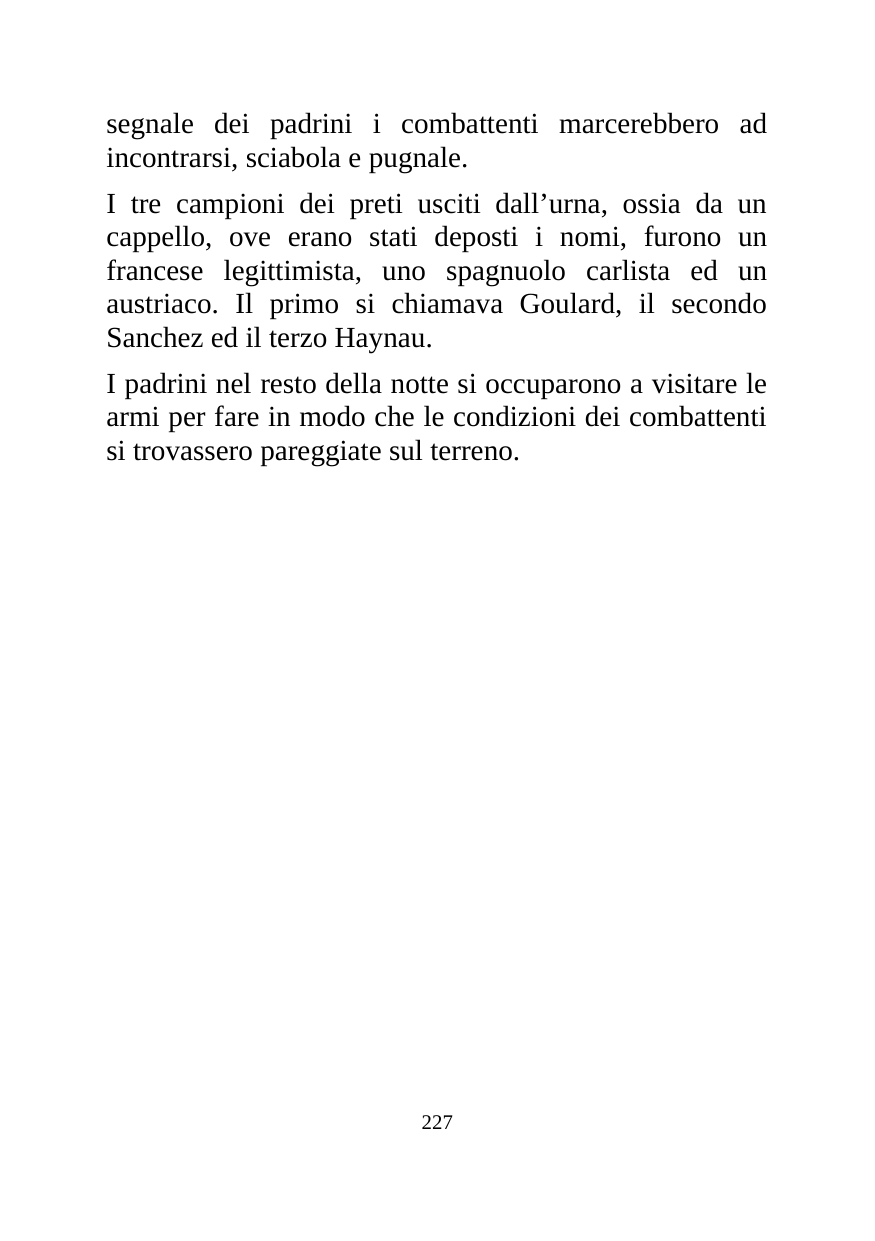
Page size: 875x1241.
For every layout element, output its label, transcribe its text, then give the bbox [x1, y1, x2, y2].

text I tre campioni dei preti usciti dall’urna, ossia da un cappello, ove erano stati deposti i nomi, furono un francese legittimista, uno spagnuolo carlista ed un austriaco. Il primo si chiamava Goulard, il secondo Sanchez ed il terzo Haynau. [106, 186, 768, 353]
text I padrini nel resto della notte si occuparono a visitare le armi per fare in modo che le condizioni dei combattenti si trovassero pareggiate sul terreno. [106, 366, 768, 467]
text segnale dei padrini i combattenti marcerebbero ad incontrarsi, sciabola e pugnale. [106, 106, 768, 173]
